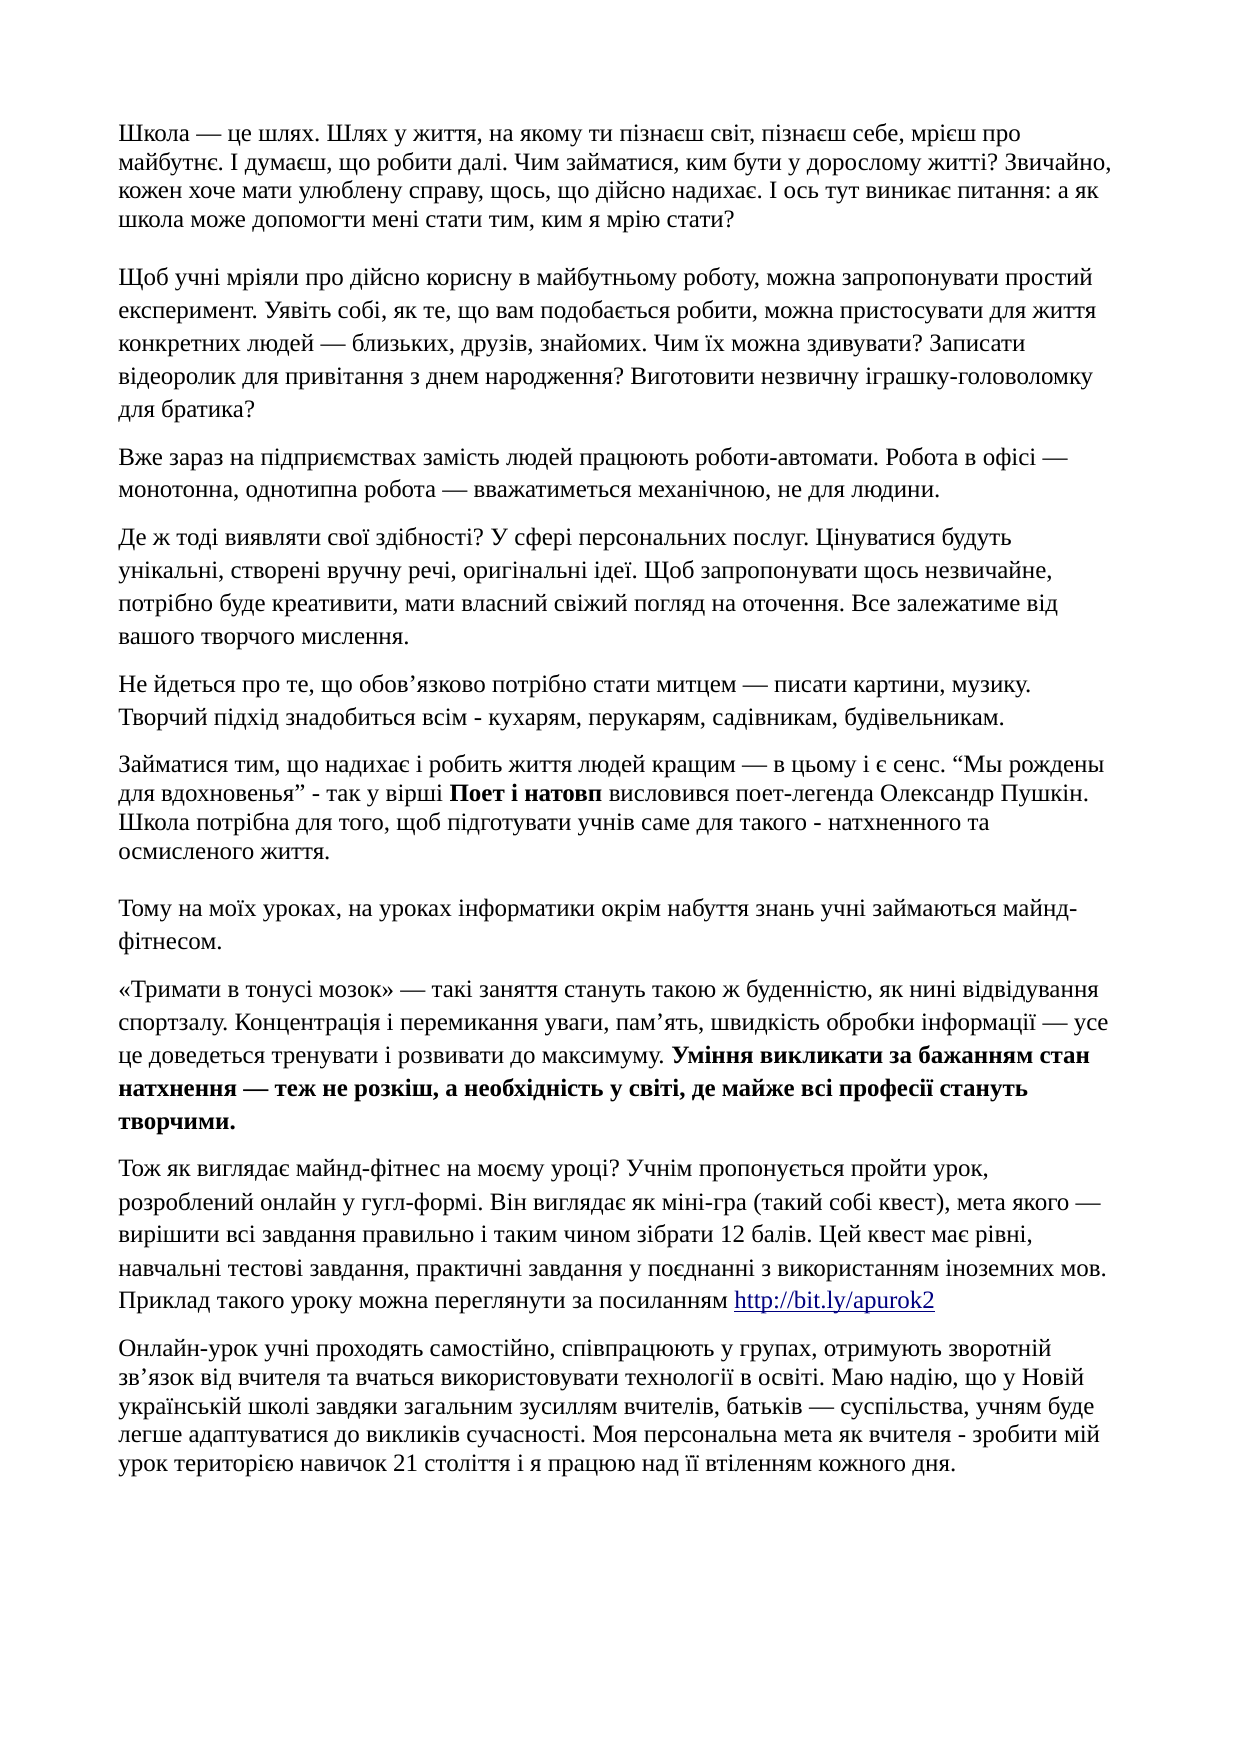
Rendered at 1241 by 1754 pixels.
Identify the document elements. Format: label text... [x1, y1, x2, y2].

text Щоб учні мріяли про дійсно корисну в майбутньому роботу, можна запропонувати простий експеримент. Уявіть собі, як те, що вам подобається робити, можна пристосувати для життя конкретних людей — близьких, друзів, знайомих. Чим їх можна здивувати? Записати відеоролик для привітання з днем народження? Виготовити незвичну іграшку-головоломку для братика? [118, 262, 1122, 423]
text Не йдеться про те, що обовʼязково потрібно стати митцем — писати картини, музику. Творчий підхід знадобиться всім - кухарям, перукарям, садівникам, будівельникам. [118, 669, 1122, 731]
text Школа — це шлях. Шлях у життя, на якому ти пізнаєш світ, пізнаєш себе, мрієш про майбутнє. І думаєш, що робити далі. Чим займатися, ким бути у дорослому житті? Звичайно, кожен хоче мати улюблену справу, щось, що дійсно надихає. І ось тут виникає питання: а як школа може допомогти мені стати тим, ким я мрію стати? [118, 118, 1122, 233]
text Вже зараз на підприємствах замість людей працюють роботи-автомати. Робота в офісі — монотонна, однотипна робота — вважатиметься механічною, не для людини. [118, 442, 1122, 503]
text Тому на моїх уроках, на уроках інформатики окрім набуття знань учні займаються майнд-фітнесом. [118, 893, 1122, 955]
text Де ж тоді виявляти свої здібності? У сфері персональних послуг. Цінуватися будуть унікальні, створені вручну речі, оригінальні ідеї. Щоб запропонувати щось незвичайне, потрібно буде креативити, мати власний свіжий погляд на оточення. Все залежатиме від вашого творчого мислення. [118, 522, 1122, 650]
text Школа потрібна для того, щоб підготувати учнів саме для такого - натхненного та осмисленого життя. [118, 807, 1122, 864]
text Онлайн-урок учні проходять самостійно, співпрацюють у групах, отримують зворотній звʼязок від вчителя та вчаться використовувати технології в освіті. Маю надію, що у Новій українській школі завдяки загальним зусиллям вчителів, батьків — суспільства, учням буде легше адаптуватися до викликів сучасності. Моя персональна мета як вчителя - зробити мій урок територією навичок 21 століття і я працюю над її втіленням кожного дня. [118, 1333, 1122, 1477]
text Займатися тим, що надихає і робить життя людей кращим — в цьому і є сенс. “Мы рождены для вдохновенья” - так у вірші Поет і натовп висловився поет-легенда Олександр Пушкін. [118, 749, 1122, 807]
text Тож як виглядає майнд-фітнес на моєму уроці? Учнім пропонується пройти урок, розроблений онлайн у гугл-формі. Він виглядає як міні-гра (такий собі квест), мета якого — вирішити всі завдання правильно і таким чином зібрати 12 балів. Цей квест має рівні, навчальні тестові завдання, практичні завдання у поєднанні з використанням іноземних мов. Приклад такого уроку можна переглянути за посиланням http://bit.ly/apurok2 [118, 1153, 1122, 1314]
text «Тримати в тонусі мозок» — такі заняття стануть такою ж буденністю, як нині відвідування спортзалу. Концентрація і перемикання уваги, пам’ять, швидкість обробки інформації — усе це доведеться тренувати і розвивати до максимуму. Уміння викликати за бажанням стан натхнення — теж не розкіш, а необхідність у світі, де майже всі професії стануть творчими. [118, 974, 1122, 1135]
